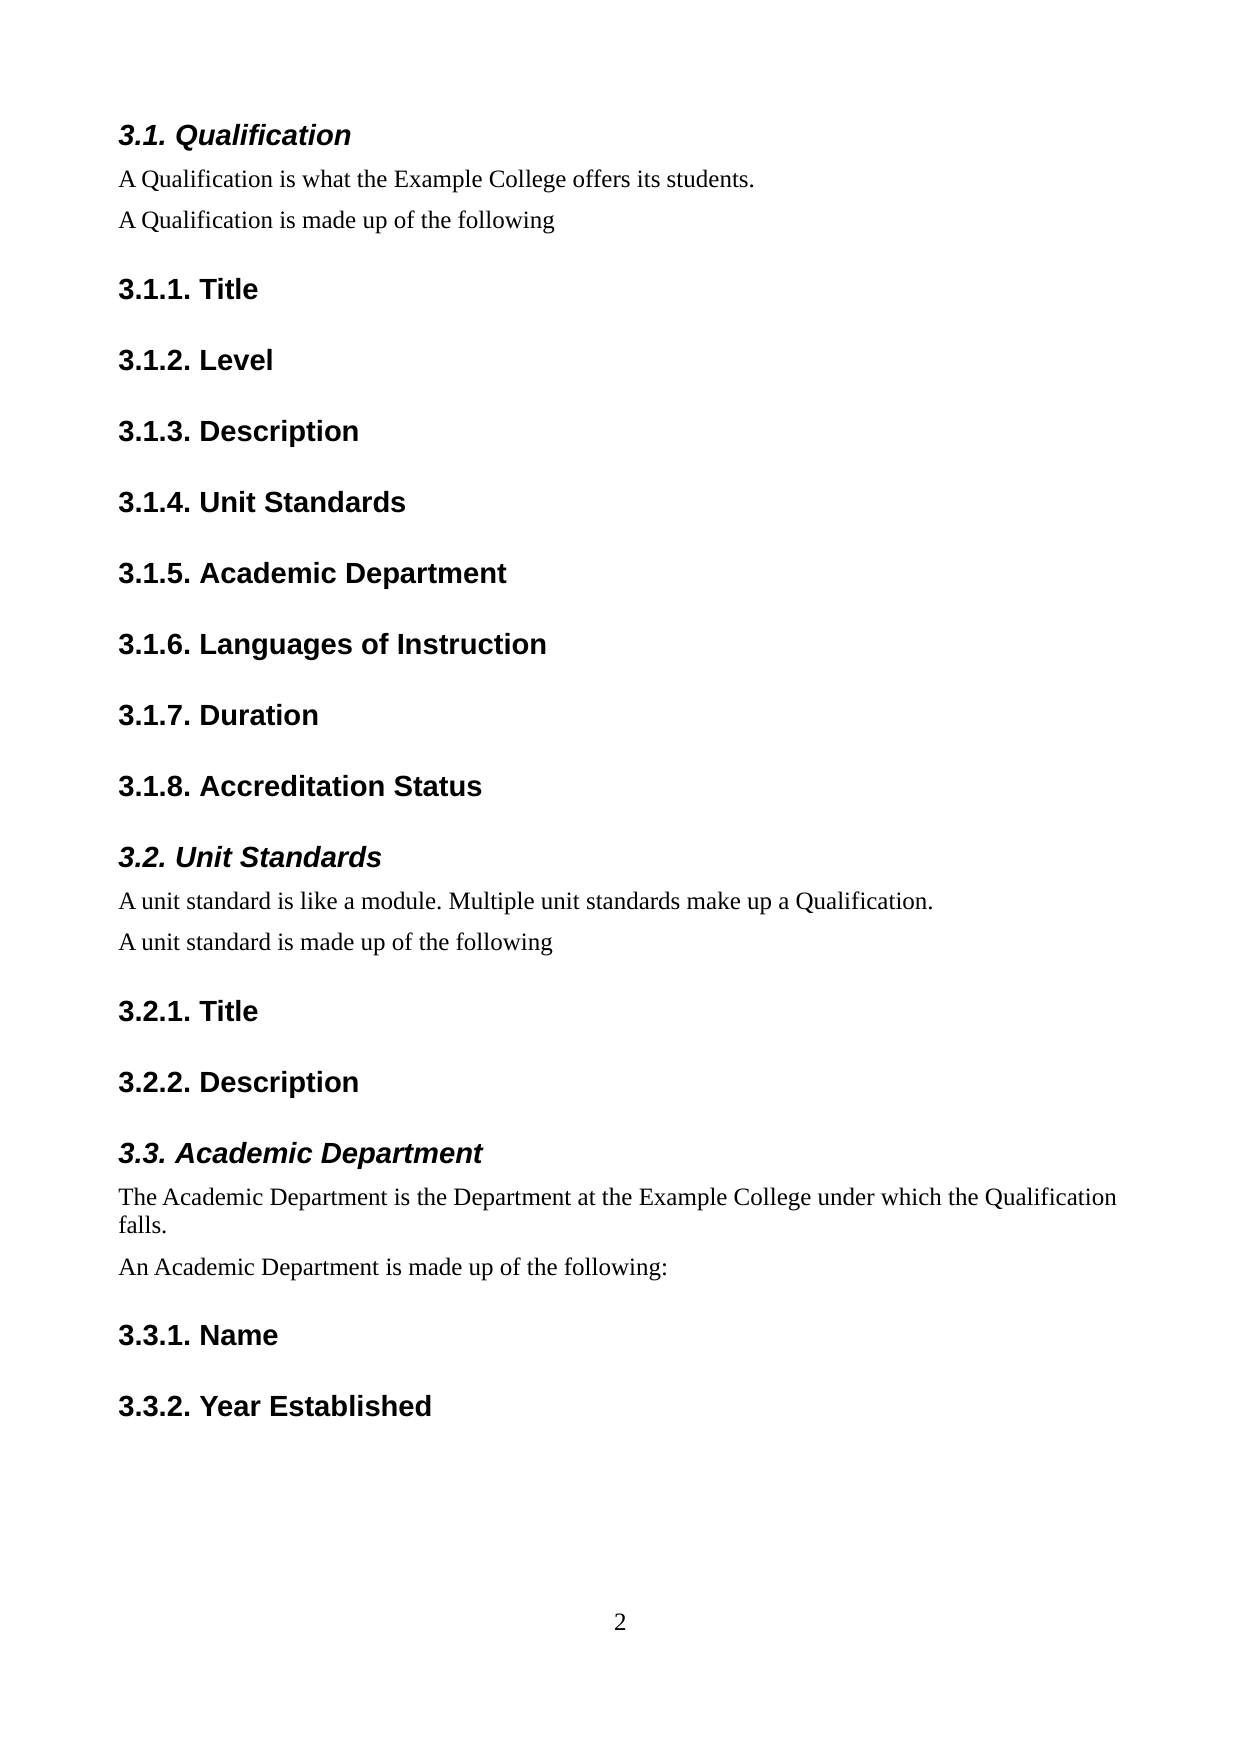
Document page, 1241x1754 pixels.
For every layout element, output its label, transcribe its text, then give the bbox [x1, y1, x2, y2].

text A unit standard is made up of the following [118, 927, 1122, 956]
text The Academic Department is the Department at the Example College under which the Qualification falls. [118, 1182, 1122, 1239]
text A unit standard is like a module. Multiple unit standards make up a Qualification. [118, 886, 1122, 915]
subtitle Accreditation Status [118, 769, 1122, 802]
subtitle Level [118, 343, 1122, 376]
subtitle Title [118, 272, 1122, 305]
subtitle Title [118, 993, 1122, 1027]
subtitle Languages of Instruction [118, 627, 1122, 660]
text A Qualification is what the Example College offers its students. [118, 164, 1122, 193]
subtitle Name [118, 1318, 1122, 1351]
subtitle Academic Department [118, 1136, 1122, 1169]
subtitle Description [118, 1064, 1122, 1098]
subtitle Duration [118, 698, 1122, 731]
subtitle Unit Standards [118, 485, 1122, 518]
text A Qualification is made up of the following [118, 205, 1122, 234]
subtitle Academic Department [118, 556, 1122, 589]
subtitle Description [118, 414, 1122, 447]
subtitle Unit Standards [118, 840, 1122, 873]
subtitle Year Established [118, 1389, 1122, 1422]
text An Academic Department is made up of the following: [118, 1252, 1122, 1280]
subtitle Qualification [118, 118, 1122, 152]
